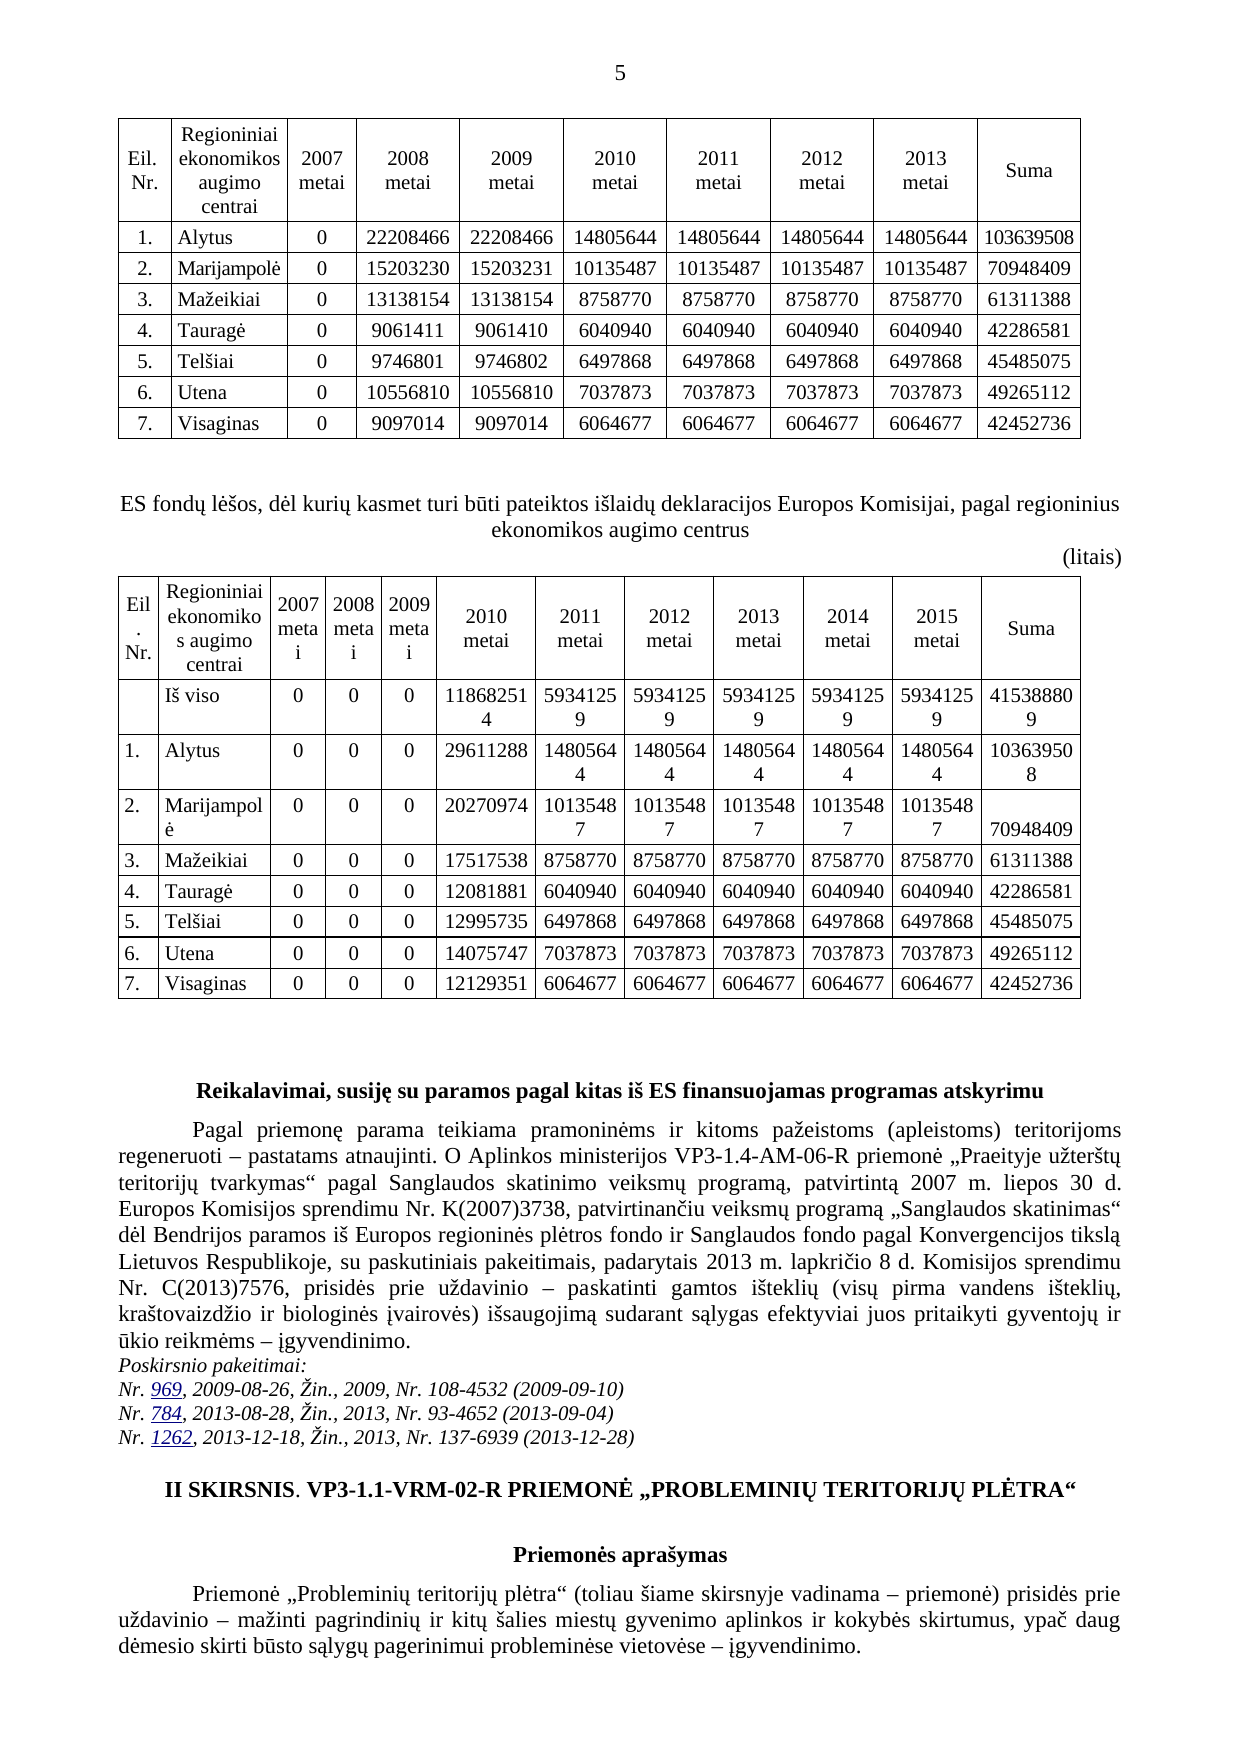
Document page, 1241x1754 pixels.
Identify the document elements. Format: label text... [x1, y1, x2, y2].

table_cell 8758770 [536, 845, 624, 874]
text (litais) [118, 543, 1122, 569]
table_header 2008 metai [326, 577, 381, 679]
table_cell 59341259 [893, 680, 981, 734]
table_cell 8758770 [804, 845, 892, 874]
table_cell Visaginas [159, 969, 270, 998]
table_cell 0 [271, 969, 325, 998]
text Reikalavimai, susiję su paramos pagal kitas iš ES finansuojamas programas atskyrimu [118, 1077, 1122, 1103]
table_cell 0 [288, 315, 356, 345]
table_cell 0 [288, 408, 356, 438]
table_cell 6064677 [667, 408, 770, 438]
table_cell Utena [159, 938, 270, 967]
table_cell 9746802 [460, 346, 563, 376]
table_cell 6040940 [893, 876, 981, 906]
table_header 2007 metai [271, 577, 325, 679]
table_cell 6040940 [625, 876, 713, 906]
table_cell 10135487 [771, 253, 873, 283]
table_cell 42452736 [982, 969, 1080, 998]
table_cell 10135487 [625, 790, 713, 844]
table_cell 70948409 [978, 253, 1080, 283]
table_cell 0 [288, 284, 356, 314]
table_cell 14805644 [714, 735, 803, 789]
table_cell 61311388 [978, 284, 1080, 314]
table_cell 103639508 [978, 222, 1080, 252]
table_cell 8758770 [874, 284, 977, 314]
table_cell 0 [382, 969, 436, 998]
table_cell Alytus [172, 222, 287, 252]
table_cell 6497868 [874, 346, 977, 376]
table_cell 6. [119, 938, 158, 967]
table_cell 0 [288, 377, 356, 407]
table_cell 17517538 [437, 845, 535, 874]
table_cell 13138154 [357, 284, 459, 314]
table_header 2014 metai [804, 577, 892, 679]
table_cell 10135487 [536, 790, 624, 844]
table_cell 7037873 [564, 377, 666, 407]
table_cell 14805644 [564, 222, 666, 252]
table_cell 45485075 [978, 346, 1080, 376]
table_cell 6064677 [536, 969, 624, 998]
table_header 2011 metai [536, 577, 624, 679]
table_cell 42286581 [978, 315, 1080, 345]
table_cell 61311388 [982, 845, 1080, 874]
table_cell Telšiai [159, 907, 270, 936]
table_cell 6497868 [804, 907, 892, 936]
table_cell 6064677 [564, 408, 666, 438]
table_cell 0 [382, 876, 436, 906]
table_cell 0 [326, 845, 381, 874]
table_header Regioniniai ekonomikos augimo centrai [159, 577, 270, 679]
table_header Eil. Nr. [119, 119, 171, 221]
text II SKIRSNIS. VP3-1.1-VRM-02-R PRIEMONĖ „Probleminių teritorijų plėtra“ [118, 1476, 1122, 1502]
table_cell 7037873 [874, 377, 977, 407]
table_cell 14805644 [625, 735, 713, 789]
table_cell 6064677 [874, 408, 977, 438]
table_cell 7037873 [667, 377, 770, 407]
table_cell 14805644 [771, 222, 873, 252]
table_cell 6497868 [893, 907, 981, 936]
table_cell 3. [119, 845, 158, 874]
text Nr. 969, 2009-08-26, Žin., 2009, Nr. 108-4532 (2009-09-10) [118, 1377, 1122, 1401]
table_cell 6040940 [564, 315, 666, 345]
table_cell 4. [119, 315, 171, 345]
table_cell 29611288 [437, 735, 535, 789]
table_cell 6497868 [771, 346, 873, 376]
table_cell 118682514 [437, 680, 535, 734]
table_cell 7037873 [804, 938, 892, 967]
table_cell 415388809 [982, 680, 1080, 734]
table_cell 10556810 [460, 377, 563, 407]
table_cell 15203230 [357, 253, 459, 283]
table_cell Telšiai [172, 346, 287, 376]
text Nr. 1262, 2013-12-18, Žin., 2013, Nr. 137-6939 (2013-12-28) [118, 1425, 1122, 1449]
table_cell 0 [326, 907, 381, 936]
table_header 2015 metai [893, 577, 981, 679]
table_cell 0 [326, 735, 381, 789]
table_cell 2. [119, 790, 158, 844]
table_cell 6064677 [625, 969, 713, 998]
table_cell 59341259 [625, 680, 713, 734]
table_cell Visaginas [172, 408, 287, 438]
table_header 2013 metai [714, 577, 803, 679]
text Poskirsnio pakeitimai: [118, 1353, 1122, 1377]
table_cell 0 [288, 253, 356, 283]
table_cell 12081881 [437, 876, 535, 906]
table_cell 6497868 [667, 346, 770, 376]
table_cell 14075747 [437, 938, 535, 967]
table_cell 14805644 [804, 735, 892, 789]
table_cell 22208466 [460, 222, 563, 252]
table_header 2010 metai [437, 577, 535, 679]
table_header 2011 metai [667, 119, 770, 221]
table_cell 45485075 [982, 907, 1080, 936]
table_cell 49265112 [978, 377, 1080, 407]
table_cell 10135487 [893, 790, 981, 844]
table_cell [119, 680, 158, 734]
table_cell 9061410 [460, 315, 563, 345]
table_cell 6040940 [804, 876, 892, 906]
table_cell 8758770 [625, 845, 713, 874]
table_header 2009 metai [460, 119, 563, 221]
table_cell 8758770 [893, 845, 981, 874]
table_cell 9097014 [460, 408, 563, 438]
text ES fondų lėšos, dėl kurių kasmet turi būti pateiktos išlaidų deklaracijos Europos Komisijai, pagal regioninius ekonomikos augimo centrus [118, 490, 1122, 543]
table_cell 42286581 [982, 876, 1080, 906]
table_cell 6040940 [667, 315, 770, 345]
table_cell 1. [119, 222, 171, 252]
table_header 2008 metai [357, 119, 459, 221]
table_cell 6497868 [714, 907, 803, 936]
table_cell Tauragė [172, 315, 287, 345]
table_cell 13138154 [460, 284, 563, 314]
table_cell 5. [119, 907, 158, 936]
table_cell 15203231 [460, 253, 563, 283]
table_cell 6040940 [714, 876, 803, 906]
text Priemonės aprašymas [118, 1541, 1122, 1567]
table_cell 6064677 [714, 969, 803, 998]
table_cell 7037873 [771, 377, 873, 407]
table_cell 6064677 [804, 969, 892, 998]
table_cell 0 [326, 938, 381, 967]
table_cell Utena [172, 377, 287, 407]
table_cell 8758770 [667, 284, 770, 314]
table_cell 0 [271, 735, 325, 789]
table_cell 59341259 [714, 680, 803, 734]
table_cell 42452736 [978, 408, 1080, 438]
table_cell 9061411 [357, 315, 459, 345]
table_header 2012 metai [625, 577, 713, 679]
text Nr. 784, 2013-08-28, Žin., 2013, Nr. 93-4652 (2013-09-04) [118, 1401, 1122, 1425]
table_cell 10135487 [874, 253, 977, 283]
table_cell Iš viso [159, 680, 270, 734]
table_cell Mažeikiai [172, 284, 287, 314]
table_cell 6064677 [771, 408, 873, 438]
table_cell 0 [271, 876, 325, 906]
table_cell 6040940 [771, 315, 873, 345]
table_header 2007 metai [288, 119, 356, 221]
table_header Eil. Nr. [119, 577, 158, 679]
table_cell 2. [119, 253, 171, 283]
table_cell 0 [271, 907, 325, 936]
table_cell 0 [382, 680, 436, 734]
table_cell 10135487 [714, 790, 803, 844]
table_cell Mažeikiai [159, 845, 270, 874]
table_cell 8758770 [714, 845, 803, 874]
table_cell 10135487 [804, 790, 892, 844]
table_cell 6497868 [564, 346, 666, 376]
table_cell 1. [119, 735, 158, 789]
table_cell 0 [382, 907, 436, 936]
table_header 2013 metai [874, 119, 977, 221]
text Priemonė „Probleminių teritorijų plėtra“ (toliau šiame skirsnyje vadinama – priemonė) prisidės prie uždavinio – mažinti pagrindinių ir kitų šalies miestų gyvenimo aplinkos ir kokybės skirtumus, ypač daug dėmesio skirti būsto sąlygų pagerinimui probleminėse vietovėse – įgyvendinimo. [118, 1580, 1122, 1659]
table_cell 9746801 [357, 346, 459, 376]
table_cell 59341259 [536, 680, 624, 734]
table_header Regioniniai ekonomikos augimo centrai [172, 119, 287, 221]
table_cell 7037873 [714, 938, 803, 967]
table_cell 4. [119, 876, 158, 906]
table_cell 0 [271, 938, 325, 967]
table_header Suma [978, 119, 1080, 221]
table_cell 12129351 [437, 969, 535, 998]
table_header 2012 metai [771, 119, 873, 221]
table_cell 12995735 [437, 907, 535, 936]
table_cell 8758770 [771, 284, 873, 314]
table_cell 6040940 [874, 315, 977, 345]
table_cell 3. [119, 284, 171, 314]
table_cell 0 [288, 346, 356, 376]
table_cell 7037873 [893, 938, 981, 967]
table_cell 6040940 [536, 876, 624, 906]
table_cell 7. [119, 969, 158, 998]
table_cell 0 [382, 790, 436, 844]
table_cell 0 [326, 969, 381, 998]
table_cell 0 [271, 790, 325, 844]
table_header 2010 metai [564, 119, 666, 221]
table_cell 70948409 [982, 790, 1080, 844]
table_cell 0 [382, 735, 436, 789]
table_cell 7. [119, 408, 171, 438]
text Pagal priemonę parama teikiama pramoninėms ir kitoms pažeistoms (apleistoms) teritorijoms regeneruoti – pastatams atnaujinti. O Aplinkos ministerijos VP3-1.4-AM-06-R priemonė „Praeityje užterštų teritorijų tvarkymas“ pagal Sanglaudos skatinimo veiksmų programą, patvirtintą 2007 m. liepos 30 d. Europos Komisijos sprendimu Nr. K(2007)3738, patvirtinančiu veiksmų programą „Sanglaudos skatinimas“ dėl Bendrijos paramos iš Europos regioninės plėtros fondo ir Sanglaudos fondo pagal Konvergencijos tikslą Lietuvos Respublikoje, su paskutiniais pakeitimais, padarytais 2013 m. lapkričio 8 d. Komisijos sprendimu Nr. C(2013)7576, prisidės prie uždavinio – paskatinti gamtos išteklių (visų pirma vandens išteklių, kraštovaizdžio ir biologinės įvairovės) išsaugojimą sudarant sąlygas efektyviai juos pritaikyti gyventojų ir ūkio reikmėms – įgyvendinimo. [118, 1116, 1122, 1353]
table_cell 0 [326, 790, 381, 844]
table_cell Marijampolė [159, 790, 270, 844]
table_cell 0 [326, 876, 381, 906]
table_cell 6. [119, 377, 171, 407]
table_cell 0 [271, 845, 325, 874]
table_cell 14805644 [893, 735, 981, 789]
table_cell 6497868 [625, 907, 713, 936]
table_cell 0 [271, 680, 325, 734]
table_cell 0 [382, 845, 436, 874]
table_cell 0 [288, 222, 356, 252]
table_cell 22208466 [357, 222, 459, 252]
table_cell 20270974 [437, 790, 535, 844]
table_cell 59341259 [804, 680, 892, 734]
table_cell 49265112 [982, 938, 1080, 967]
table_cell 9097014 [357, 408, 459, 438]
table_cell 8758770 [564, 284, 666, 314]
table_cell Marijampolė [172, 253, 287, 283]
table_cell 14805644 [536, 735, 624, 789]
table_cell 7037873 [536, 938, 624, 967]
table_cell Tauragė [159, 876, 270, 906]
table_cell 10556810 [357, 377, 459, 407]
table_cell Alytus [159, 735, 270, 789]
table_cell 103639508 [982, 735, 1080, 789]
table_cell 6497868 [536, 907, 624, 936]
table_cell 0 [326, 680, 381, 734]
table_header 2009 metai [382, 577, 436, 679]
table_cell 10135487 [667, 253, 770, 283]
table_cell 7037873 [625, 938, 713, 967]
table_cell 14805644 [667, 222, 770, 252]
table_cell 14805644 [874, 222, 977, 252]
table_cell 10135487 [564, 253, 666, 283]
table_cell 5. [119, 346, 171, 376]
table_cell 0 [382, 938, 436, 967]
table_cell 6064677 [893, 969, 981, 998]
table_header Suma [982, 577, 1080, 679]
